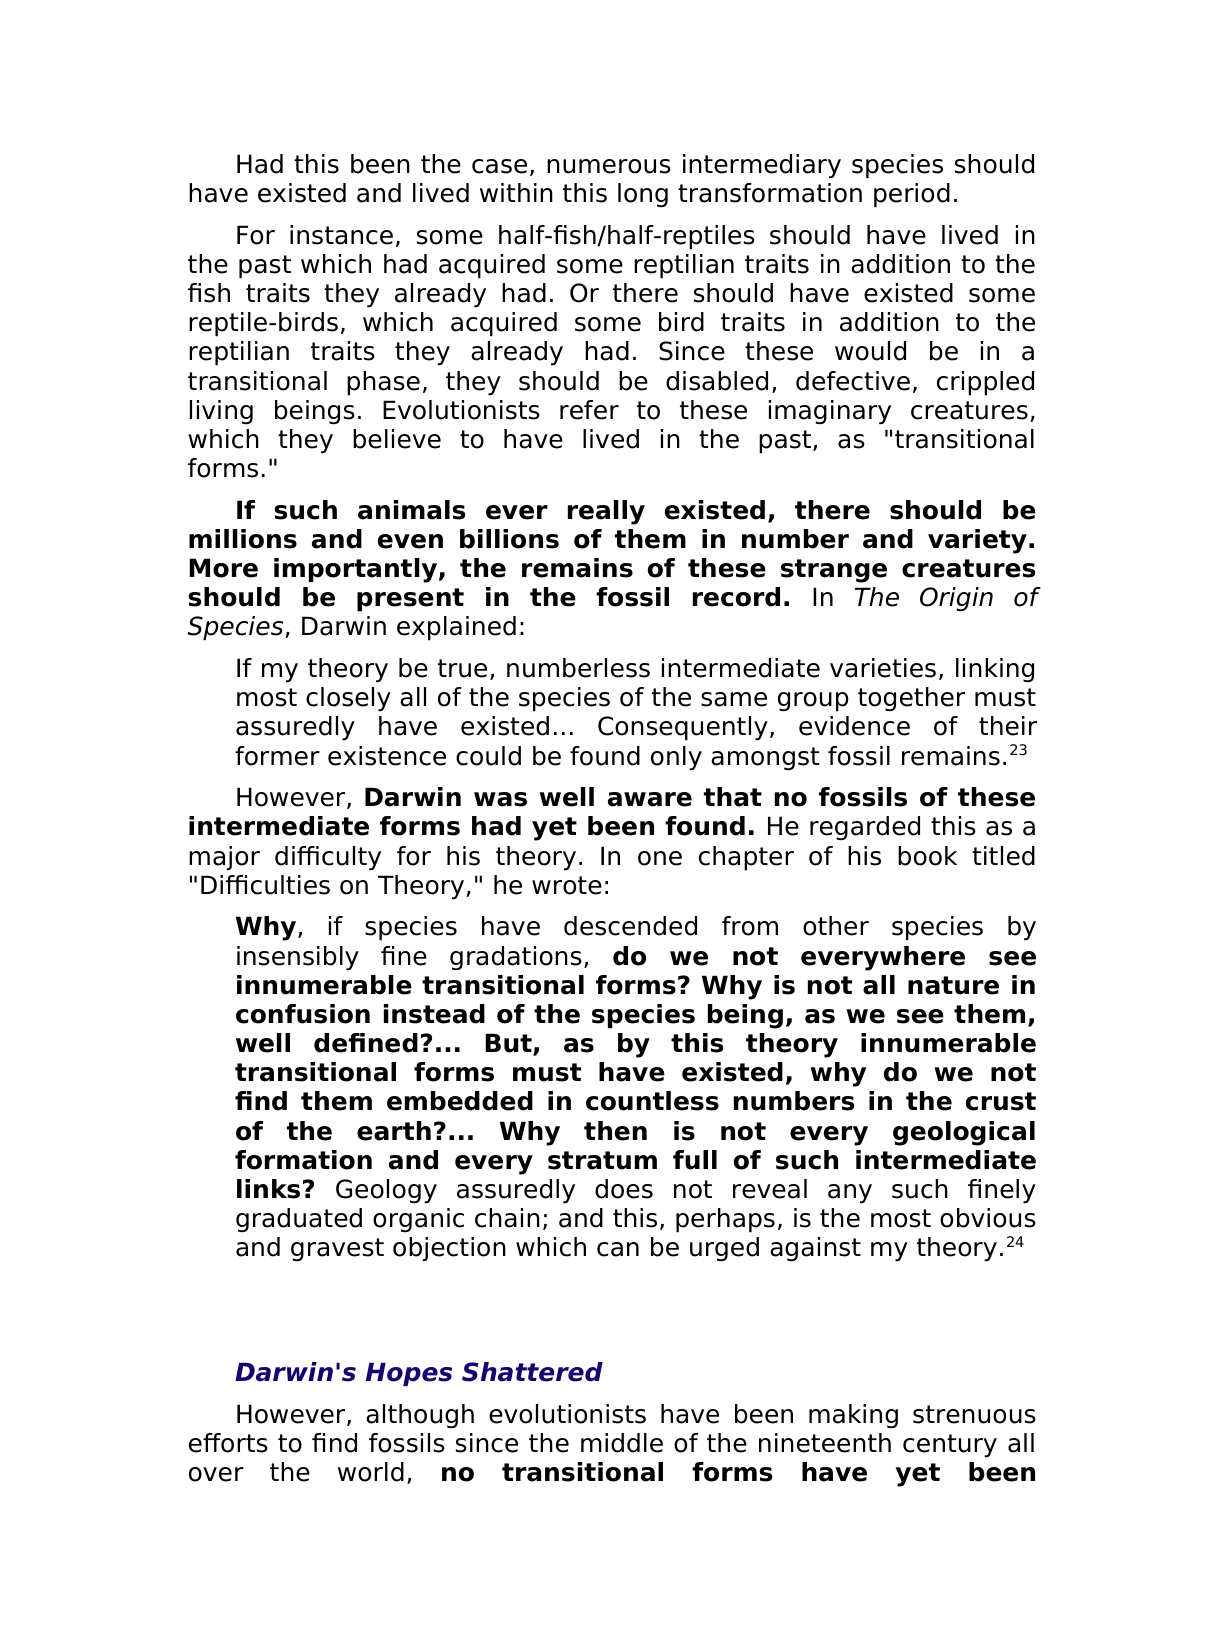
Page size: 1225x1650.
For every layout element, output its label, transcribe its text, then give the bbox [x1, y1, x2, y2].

text For instance, some half-fish/half-reptiles should have lived in the past which had acquired some reptilian traits in addition to the fish traits they already had. Or there should have existed some reptile-birds, which acquired some bird traits in addition to the reptilian traits they already had. Since these would be in a transitional phase, they should be disabled, defective, crippled living beings. Evolutionists refer to these imaginary creatures, which they believe to have lived in the past, as "transitional forms." [187, 221, 1037, 483]
text Why, if species have descended from other species by insensibly fine gradations, do we not everywhere see innumerable transitional forms? Why is not all nature in confusion instead of the species being, as we see them, well defined?... But, as by this theory innumerable transitional forms must have existed, why do we not find them embedded in countless numbers in the crust of the earth?... Why then is not every geological formation and every stratum full of such intermediate links? Geology assuredly does not reveal any such finely graduated organic chain; and this, perhaps, is the most obvious and gravest objection which can be urged against my theory.24 [235, 912, 1037, 1262]
text However, Darwin was well aware that no fossils of these intermediate forms had yet been found. He regarded this as a major difficulty for his theory. In one chapter of his book titled "Difficulties on Theory," he wrote: [187, 783, 1037, 900]
text Had this been the case, numerous intermediary species should have existed and lived within this long transformation period. [187, 150, 1037, 208]
text Darwin's Hopes Shattered [187, 1358, 1037, 1388]
text If such animals ever really existed, there should be millions and even billions of them in number and variety. More importantly, the remains of these strange creatures should be present in the fossil record. In The Origin of Species, Darwin explained: [187, 496, 1037, 642]
text If my theory be true, numberless intermediate varieties, linking most closely all of the species of the same group together must assuredly have existed... Consequently, evidence of their former existence could be found only amongst fossil remains.23 [235, 654, 1037, 771]
text However, although evolutionists have been making strenuous efforts to find fossils since the middle of the nineteenth century all over the world, no transitional forms have yet been [187, 1400, 1037, 1488]
